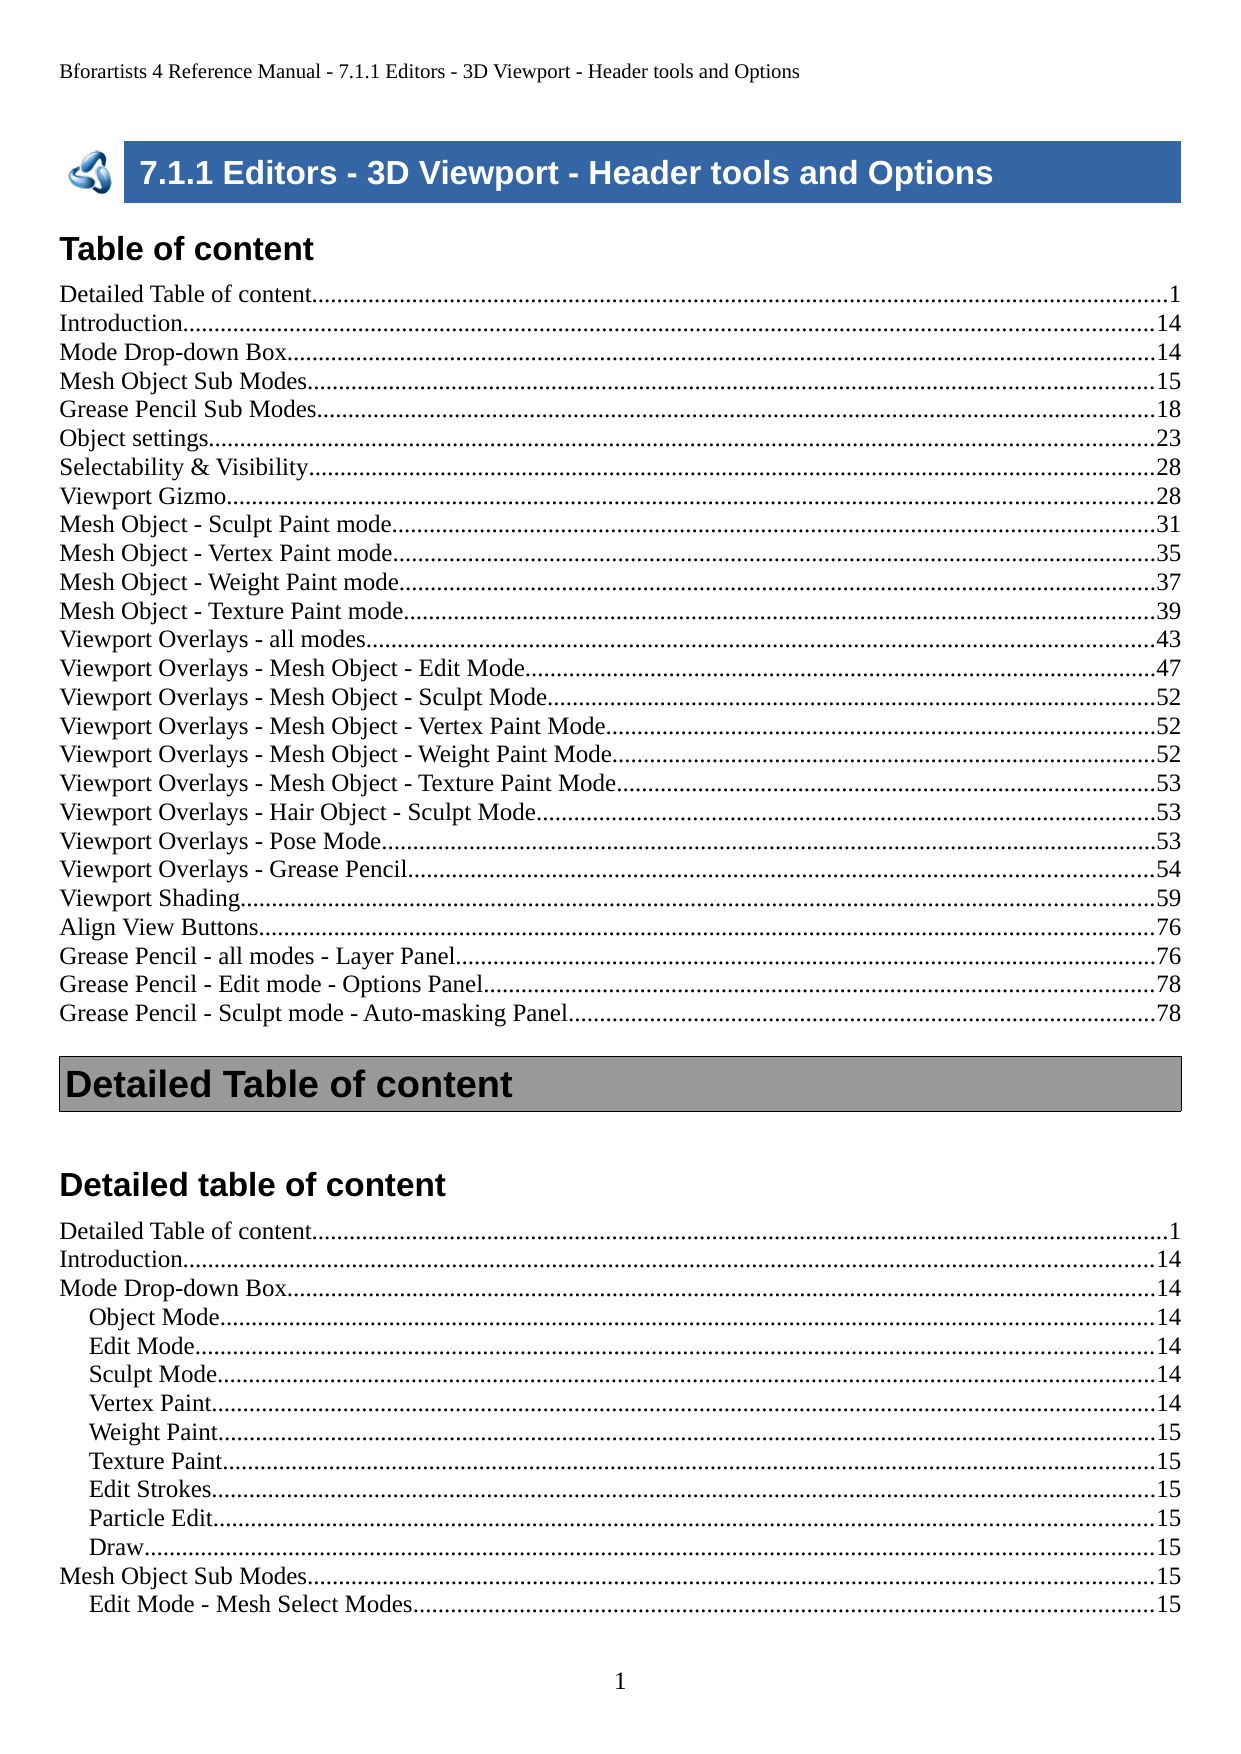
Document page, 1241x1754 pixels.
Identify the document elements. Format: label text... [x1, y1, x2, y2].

text Mode Drop-down Box 14 [59, 337, 1181, 366]
text Viewport Overlays - Mesh Object - Edit Mode 47 [59, 653, 1181, 682]
text Viewport Overlays - all modes 43 [59, 624, 1181, 653]
text Viewport Overlays - Mesh Object - Sculpt Mode 52 [59, 682, 1181, 711]
text Viewport Overlays - Grease Pencil 54 [59, 854, 1181, 883]
text Edit Strokes 15 [88, 1474, 1181, 1503]
text Grease Pencil - all modes - Layer Panel 76 [59, 941, 1181, 969]
text Mesh Object - Vertex Paint mode 35 [59, 538, 1181, 567]
text Viewport Overlays - Mesh Object - Weight Paint Mode 52 [59, 739, 1181, 768]
text Weight Paint 15 [88, 1417, 1181, 1446]
text Mesh Object - Sculpt Paint mode 31 [59, 509, 1181, 538]
text Grease Pencil Sub Modes 18 [59, 394, 1181, 423]
text Sculpt Mode 14 [88, 1359, 1181, 1388]
text Viewport Overlays - Mesh Object - Texture Paint Mode 53 [59, 768, 1181, 797]
text Viewport Gizmo 28 [59, 481, 1181, 509]
text Mesh Object - Weight Paint mode 37 [59, 567, 1181, 596]
text Edit Mode - Mesh Select Modes 15 [88, 1589, 1181, 1618]
text Mesh Object - Texture Paint mode 39 [59, 596, 1181, 624]
picture [65, 147, 114, 197]
text Viewport Shading 59 [59, 883, 1181, 912]
text Detailed Table of content 1 [59, 279, 1181, 308]
text Align View Buttons 76 [59, 912, 1181, 941]
text Mode Drop-down Box 14 [59, 1273, 1181, 1302]
text Detailed Table of content 1 [59, 1216, 1181, 1244]
text Vertex Paint 14 [88, 1388, 1181, 1417]
text Mesh Object Sub Modes 15 [59, 1561, 1181, 1589]
text Object settings 23 [59, 423, 1181, 452]
table_header [59, 141, 124, 203]
text Viewport Overlays - Mesh Object - Vertex Paint Mode 52 [59, 711, 1181, 739]
table_header Detailed Table of content [60, 1057, 1181, 1111]
subtitle Table of content [59, 228, 1181, 267]
text Introduction 14 [59, 308, 1181, 337]
text Edit Mode 14 [88, 1331, 1181, 1359]
text Viewport Overlays - Pose Mode 53 [59, 826, 1181, 854]
text Particle Edit 15 [88, 1503, 1181, 1532]
text Grease Pencil - Edit mode - Options Panel 78 [59, 969, 1181, 998]
text Object Mode 14 [88, 1302, 1181, 1331]
text Grease Pencil - Sculpt mode - Auto-masking Panel 78 [59, 998, 1181, 1027]
text Viewport Overlays - Hair Object - Sculpt Mode 53 [59, 797, 1181, 826]
text Texture Paint 15 [88, 1446, 1181, 1474]
text Introduction 14 [59, 1244, 1181, 1273]
table_header 7.1.1 Editors - 3D Viewport - Header tools and Options [124, 141, 1181, 203]
subtitle Detailed table of content [59, 1165, 1181, 1203]
text Selectability & Visibility 28 [59, 452, 1181, 481]
text Draw 15 [88, 1532, 1181, 1561]
text Mesh Object Sub Modes 15 [59, 366, 1181, 394]
